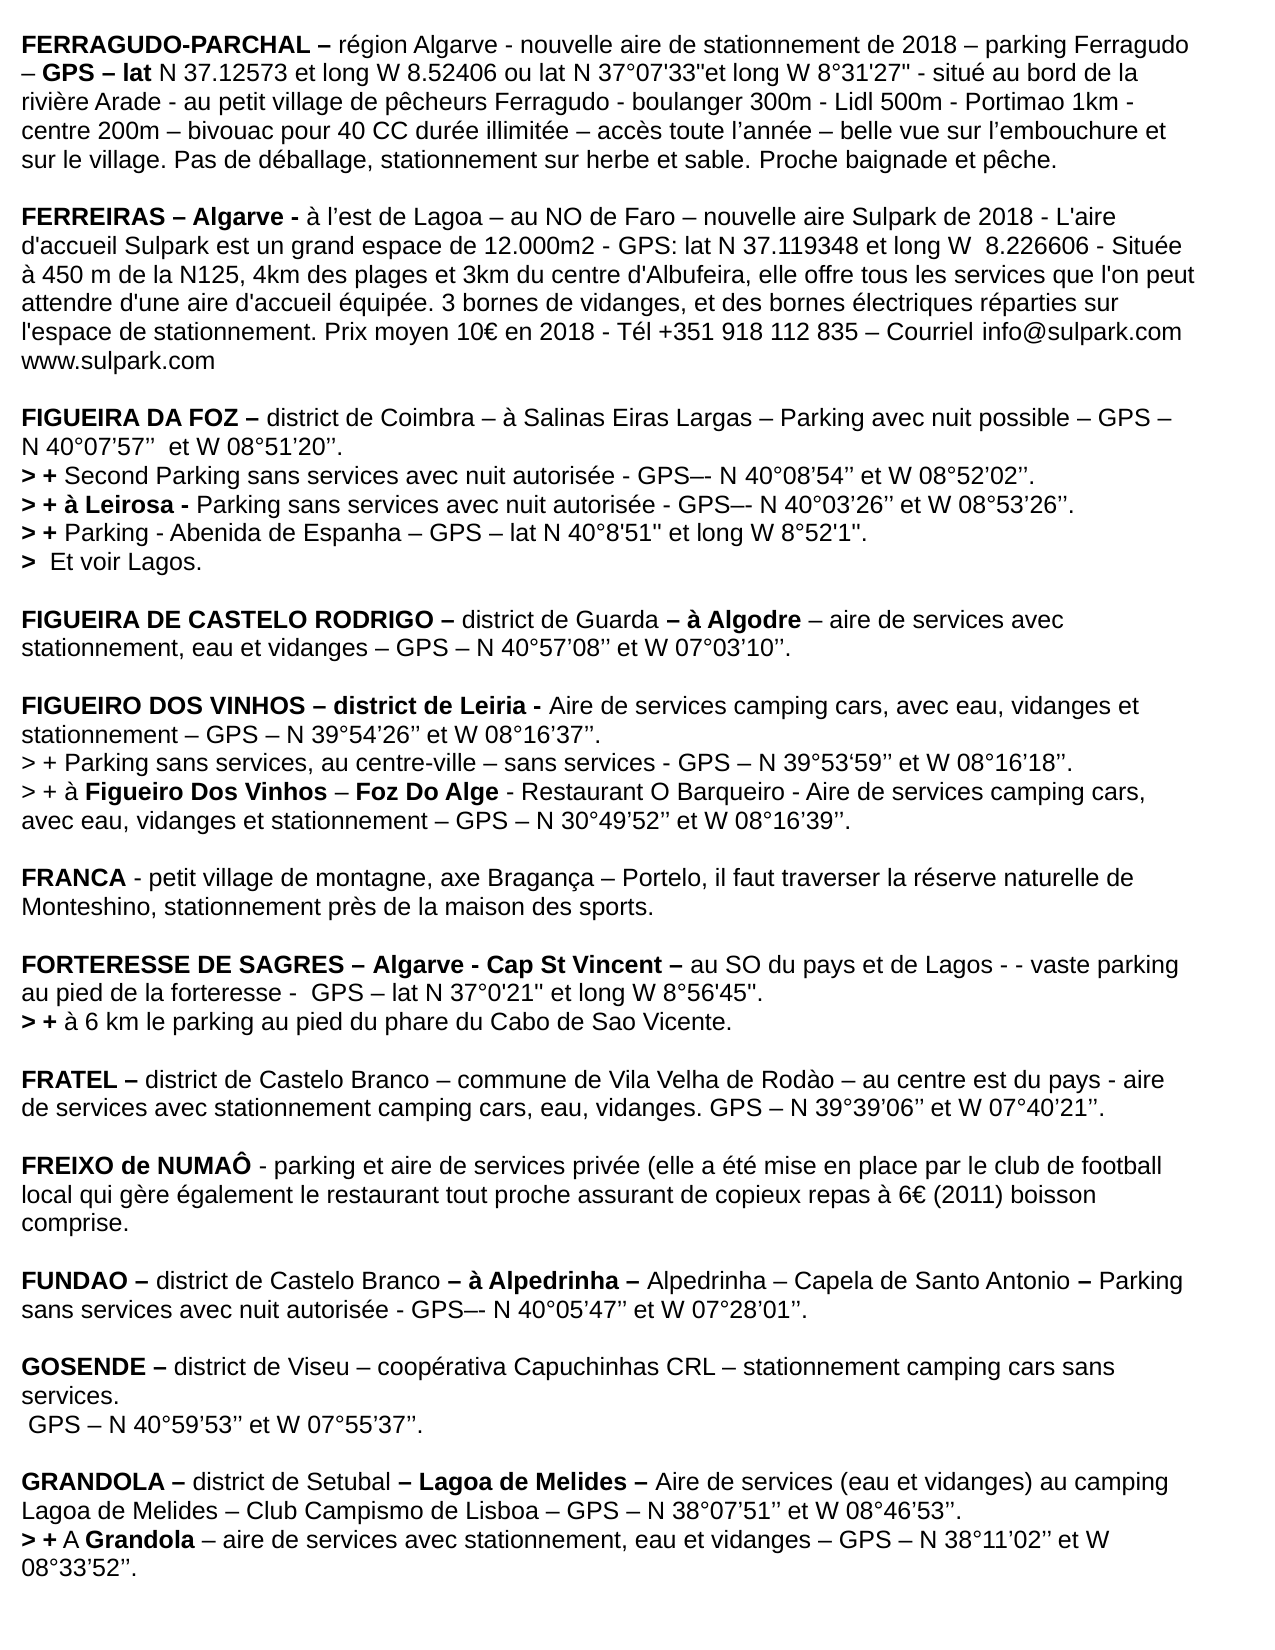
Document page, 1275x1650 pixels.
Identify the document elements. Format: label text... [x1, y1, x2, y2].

text FERREIRAS – Algarve - à l’est de Lagoa – au NO de Faro – nouvelle aire Sulpark de 2018 - L'aire d'accueil Sulpark est un grand espace de 12.000m2 - GPS: lat N 37.119348 et long W 8.226606 - Située à 450 m de la N125, 4km des plages et 3km du centre d'Albufeira, elle offre tous les services que l'on peut attendre d'une aire d'accueil équipée. 3 bornes de vidanges, et des bornes électriques réparties sur l'espace de stationnement. Prix moyen 10€ en 2018 - Tél +351 918 112 835 – Courriel info@sulpark.com www.sulpark.com [21, 202, 1196, 374]
text GOSENDE – district de Viseu – coopérativa Capuchinhas CRL – stationnement camping cars sans services. [21, 1352, 1196, 1409]
text GRANDOLA – district de Setubal – Lagoa de Melides – Aire de services (eau et vidanges) au camping Lagoa de Melides – Club Campismo de Lisboa – GPS – N 38°07’51’’ et W 08°46’53’’. [21, 1467, 1196, 1524]
text > + Parking sans services, au centre-ville – sans services - GPS – N 39°53‘59’’ et W 08°16’18’’. [21, 748, 1196, 777]
text > + Second Parking sans services avec nuit autorisée - GPS–- N 40°08’54’’ et W 08°52’02’’. [21, 461, 1196, 489]
text > + A Grandola – aire de services avec stationnement, eau et vidanges – GPS – N 38°11’02’’ et W 08°33’52’’. [21, 1524, 1196, 1582]
text FREIXO de NUMAÔ - parking et aire de services privée (elle a été mise en place par le club de football local qui gère également le restaurant tout proche assurant de copieux repas à 6€ (2011) boisson comprise. [21, 1151, 1196, 1237]
text FUNDAO – district de Castelo Branco – à Alpedrinha – Alpedrinha – Capela de Santo Antonio – Parking sans services avec nuit autorisée - GPS–- N 40°05’47’’ et W 07°28’01’’. [21, 1266, 1196, 1323]
text FIGUEIRA DE CASTELO RODRIGO – district de Guarda – à Algodre – aire de services avec stationnement, eau et vidanges – GPS – N 40°57’08’’ et W 07°03’10’’. [21, 604, 1196, 662]
text GPS – N 40°59’53’’ et W 07°55’37’’. [21, 1409, 1196, 1438]
text FRANCA - petit village de montagne, axe Bragança – Portelo, il faut traverser la réserve naturelle de Monteshino, stationnement près de la maison des sports. [21, 863, 1196, 921]
text FERRAGUDO-PARCHAL – région Algarve - nouvelle aire de stationnement de 2018 – parking Ferragudo – GPS – lat N 37.12573 et long W 8.52406 ou lat N 37°07'33"et long W 8°31'27" - situé au bord de la rivière Arade - au petit village de pêcheurs Ferragudo - boulanger 300m - Lidl 500m - Portimao 1km - centre 200m – bivouac pour 40 CC durée illimitée – accès toute l’année – belle vue sur l’embouchure et sur le village. Pas de déballage, stationnement sur herbe et sable. Proche baignade et pêche. [21, 29, 1196, 173]
text FIGUEIRA DA FOZ – district de Coimbra – à Salinas Eiras Largas – Parking avec nuit possible – GPS – N 40°07’57’’ et W 08°51’20’’. [21, 403, 1196, 461]
text FRATEL – district de Castelo Branco – commune de Vila Velha de Rodào – au centre est du pays - aire de services avec stationnement camping cars, eau, vidanges. GPS – N 39°39’06’’ et W 07°40’21’’. [21, 1064, 1196, 1122]
text FORTERESSE DE SAGRES – Algarve - Cap St Vincent – au SO du pays et de Lagos - - vaste parking au pied de la forteresse - GPS – lat N 37°0'21'' et long W 8°56'45''. > + à 6 km le parking au pied du phare du Cabo de Sao Vicente. [21, 949, 1196, 1036]
text FIGUEIRO DOS VINHOS – district de Leiria - Aire de services camping cars, avec eau, vidanges et stationnement – GPS – N 39°54’26’’ et W 08°16’37’’. [21, 691, 1196, 748]
text > + à Leirosa - Parking sans services avec nuit autorisée - GPS–- N 40°03’26’’ et W 08°53’26’’. > + Parking - Abenida de Espanha – GPS – lat N 40°8'51'' et long W 8°52'1''. > Et voir Lagos. [21, 489, 1196, 576]
text > + à Figueiro Dos Vinhos – Foz Do Alge - Restaurant O Barqueiro - Aire de services camping cars, avec eau, vidanges et stationnement – GPS – N 30°49’52’’ et W 08°16’39’’. [21, 777, 1196, 834]
